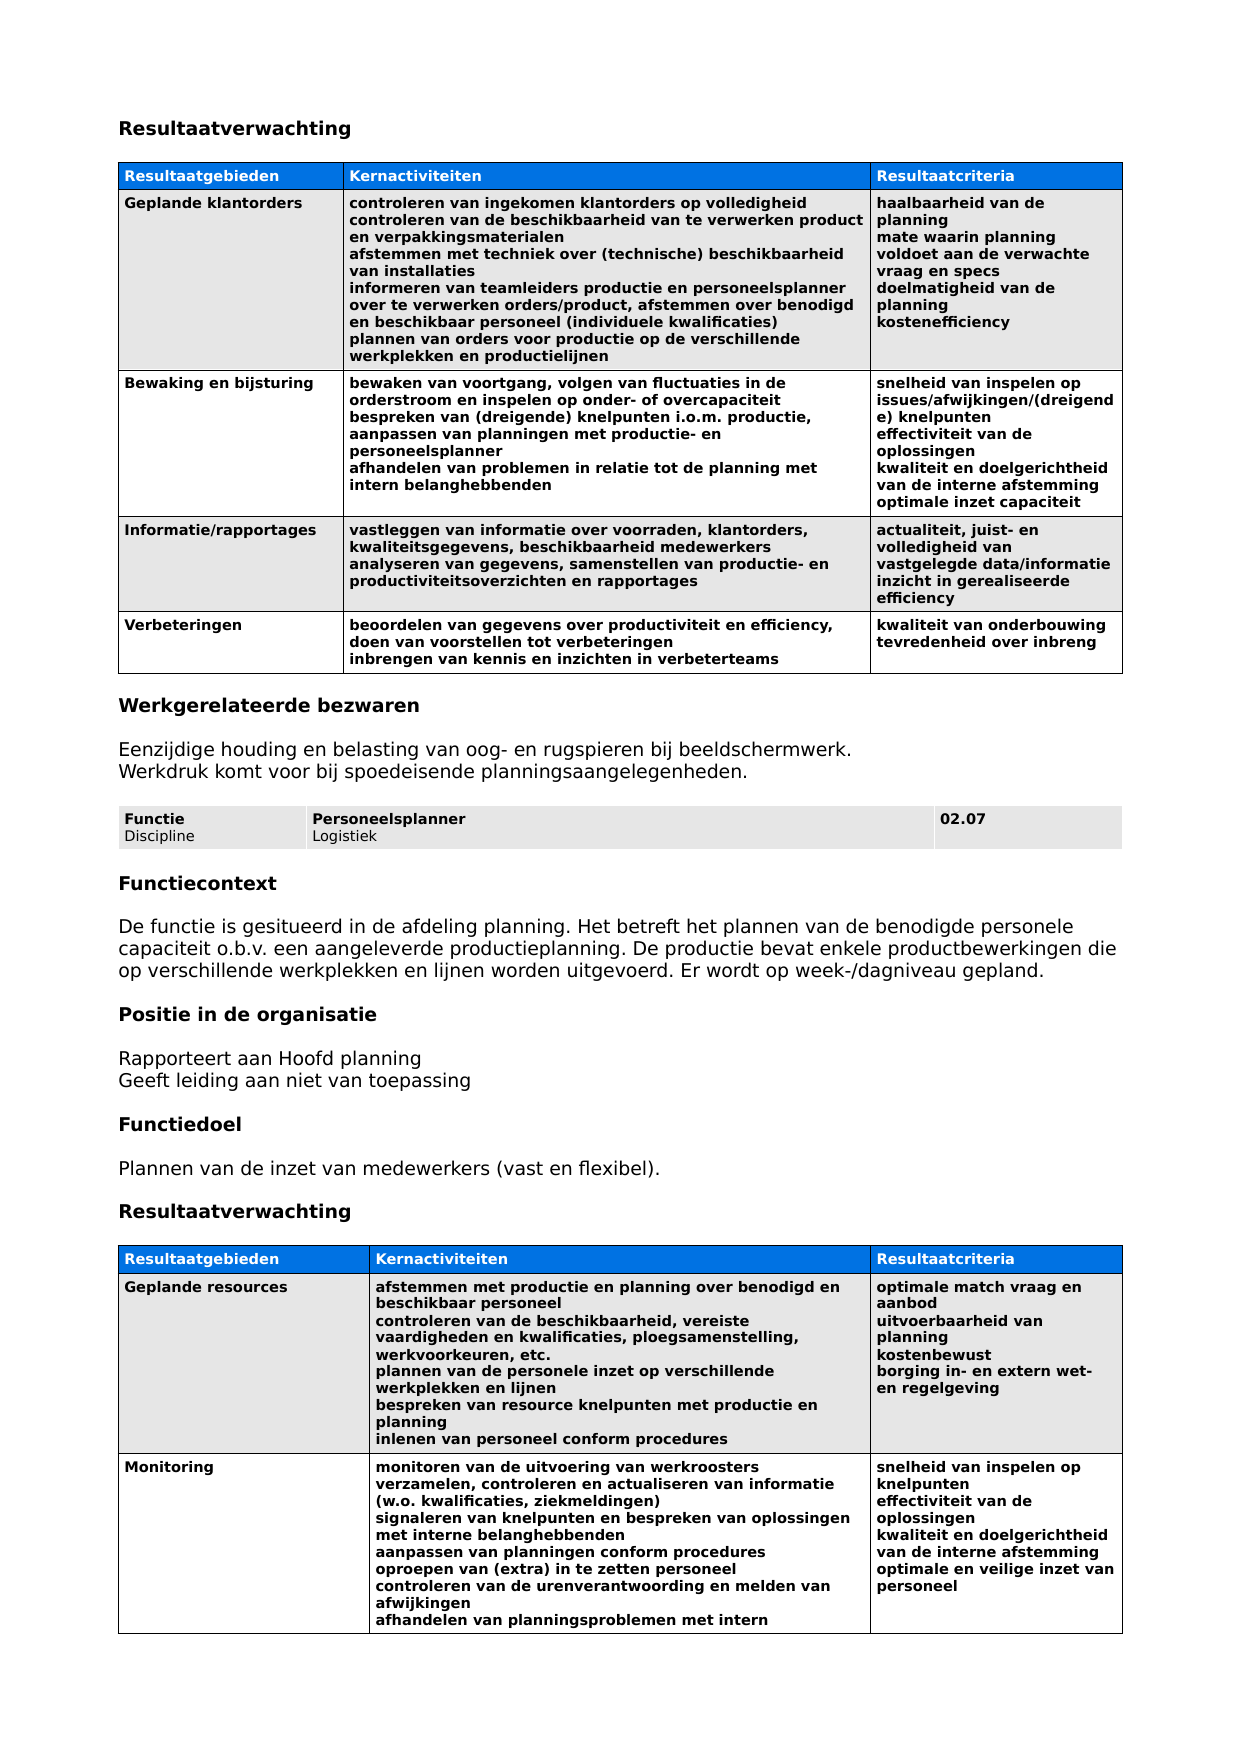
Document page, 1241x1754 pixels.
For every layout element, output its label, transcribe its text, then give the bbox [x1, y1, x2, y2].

table_cell vastleggen van informatie over voorraden, klantorders, kwaliteitsgegevens, beschikbaarheid medewerkers analyseren van gegevens, samenstellen van productie- en productiviteitsoverzichten en rapportages [344, 517, 870, 611]
text De functie is gesitueerd in de afdeling planning. Het betreft het plannen van de benodigde personele capaciteit o.b.v. een aangeleverde productieplanning. De productie bevat enkele productbewerkingen die op verschillende werkplekken en lijnen worden uitgevoerd. Er wordt op week-/dagniveau gepland. [118, 916, 1122, 982]
text Plannen van de inzet van medewerkers (vast en flexibel). [118, 1158, 1122, 1179]
table_header Resultaatgebieden [119, 1246, 369, 1273]
subtitle Positie in de organisatie [118, 1004, 1122, 1026]
text Rapporteert aan Hoofd planning [118, 1048, 1122, 1070]
table_cell Monitoring [119, 1454, 369, 1633]
table_header Kernactiviteiten [370, 1246, 870, 1273]
subtitle Werkgerelateerde bezwaren [118, 695, 1122, 717]
table_header Resultaatcriteria [871, 1246, 1122, 1273]
table_cell optimale match vraag en aanbod uitvoerbaarheid van planning kostenbewust borging in- en extern wet- en regelgeving [871, 1274, 1122, 1453]
table_cell Bewaking en bijsturing [119, 371, 343, 516]
subtitle Functiedoel [118, 1114, 1122, 1136]
table_cell bewaken van voortgang, volgen van fluctuaties in de orderstroom en inspelen op onder- of overcapaciteit bespreken van (dreigende) knelpunten i.o.m. productie, aanpassen van planningen met productie- en personeelsplanner afhandelen van problemen in relatie tot de planning met intern belanghebbenden [344, 371, 870, 516]
table_cell beoordelen van gegevens over productiviteit en efficiency, doen van voorstellen tot verbeteringen inbrengen van kennis en inzichten in verbeterteams [344, 612, 870, 672]
table_cell Geplande klantorders [119, 190, 343, 369]
table_cell haalbaarheid van de planning mate waarin planning voldoet aan de verwachte vraag en specs doelmatigheid van de planning kostenefficiency [871, 190, 1122, 369]
table_header Resultaatgebieden [119, 163, 343, 189]
table_cell Informatie/rapportages [119, 517, 343, 611]
text Werkdruk komt voor bij spoedeisende planningsaangelegenheden. [118, 761, 1122, 783]
table_header Kernactiviteiten [344, 163, 870, 189]
table_cell controleren van ingekomen klantorders op volledigheid controleren van de beschikbaarheid van te verwerken product en verpakkingsmaterialen afstemmen met techniek over (technische) beschikbaarheid van installaties informeren van teamleiders productie en personeelsplanner over te verwerken orders/product, afstemmen over benodigd en beschikbaar personeel (individuele kwalificaties) plannen van orders voor productie op de verschillende werkplekken en productielijnen [344, 190, 870, 369]
table_cell Geplande resources [119, 1274, 369, 1453]
text Eenzijdige houding en belasting van oog- en rugspieren bij beeldschermwerk. [118, 739, 1122, 761]
table_header Functie Discipline [119, 806, 306, 849]
text Geeft leiding aan niet van toepassing [118, 1070, 1122, 1092]
table_header Personeelsplanner Logistiek [307, 806, 934, 849]
table_cell actualiteit, juist- en volledigheid van vastgelegde data/informatie inzicht in gerealiseerde efficiency [871, 517, 1122, 611]
subtitle Resultaatverwachting [118, 1201, 1122, 1223]
subtitle Functiecontext [118, 872, 1122, 894]
table_header Resultaatcriteria [871, 163, 1122, 189]
table_cell afstemmen met productie en planning over benodigd en beschikbaar personeel controleren van de beschikbaarheid, vereiste vaardigheden en kwalificaties, ploegsamenstelling, werkvoorkeuren, etc. plannen van de personele inzet op verschillende werkplekken en lijnen bespreken van resource knelpunten met productie en planning inlenen van personeel conform procedures [370, 1274, 870, 1453]
table_cell monitoren van de uitvoering van werkroosters verzamelen, controleren en actualiseren van informatie (w.o. kwalificaties, ziekmeldingen) signaleren van knelpunten en bespreken van oplossingen met interne belanghebbenden aanpassen van planningen conform procedures oproepen van (extra) in te zetten personeel controleren van de urenverantwoording en melden van afwijkingen afhandelen van planningsproblemen met intern [370, 1454, 870, 1633]
table_cell snelheid van inspelen op knelpunten effectiviteit van de oplossingen kwaliteit en doelgerichtheid van de interne afstemming optimale en veilige inzet van personeel [871, 1454, 1122, 1633]
table_cell Verbeteringen [119, 612, 343, 672]
subtitle Resultaatverwachting [118, 118, 1122, 140]
table_header 02.07 [935, 806, 1122, 849]
table_cell kwaliteit van onderbouwing tevredenheid over inbreng [871, 612, 1122, 672]
table_cell snelheid van inspelen op issues/afwijkingen/(dreigende) knelpunten effectiviteit van de oplossingen kwaliteit en doelgerichtheid van de interne afstemming optimale inzet capaciteit [871, 371, 1122, 516]
